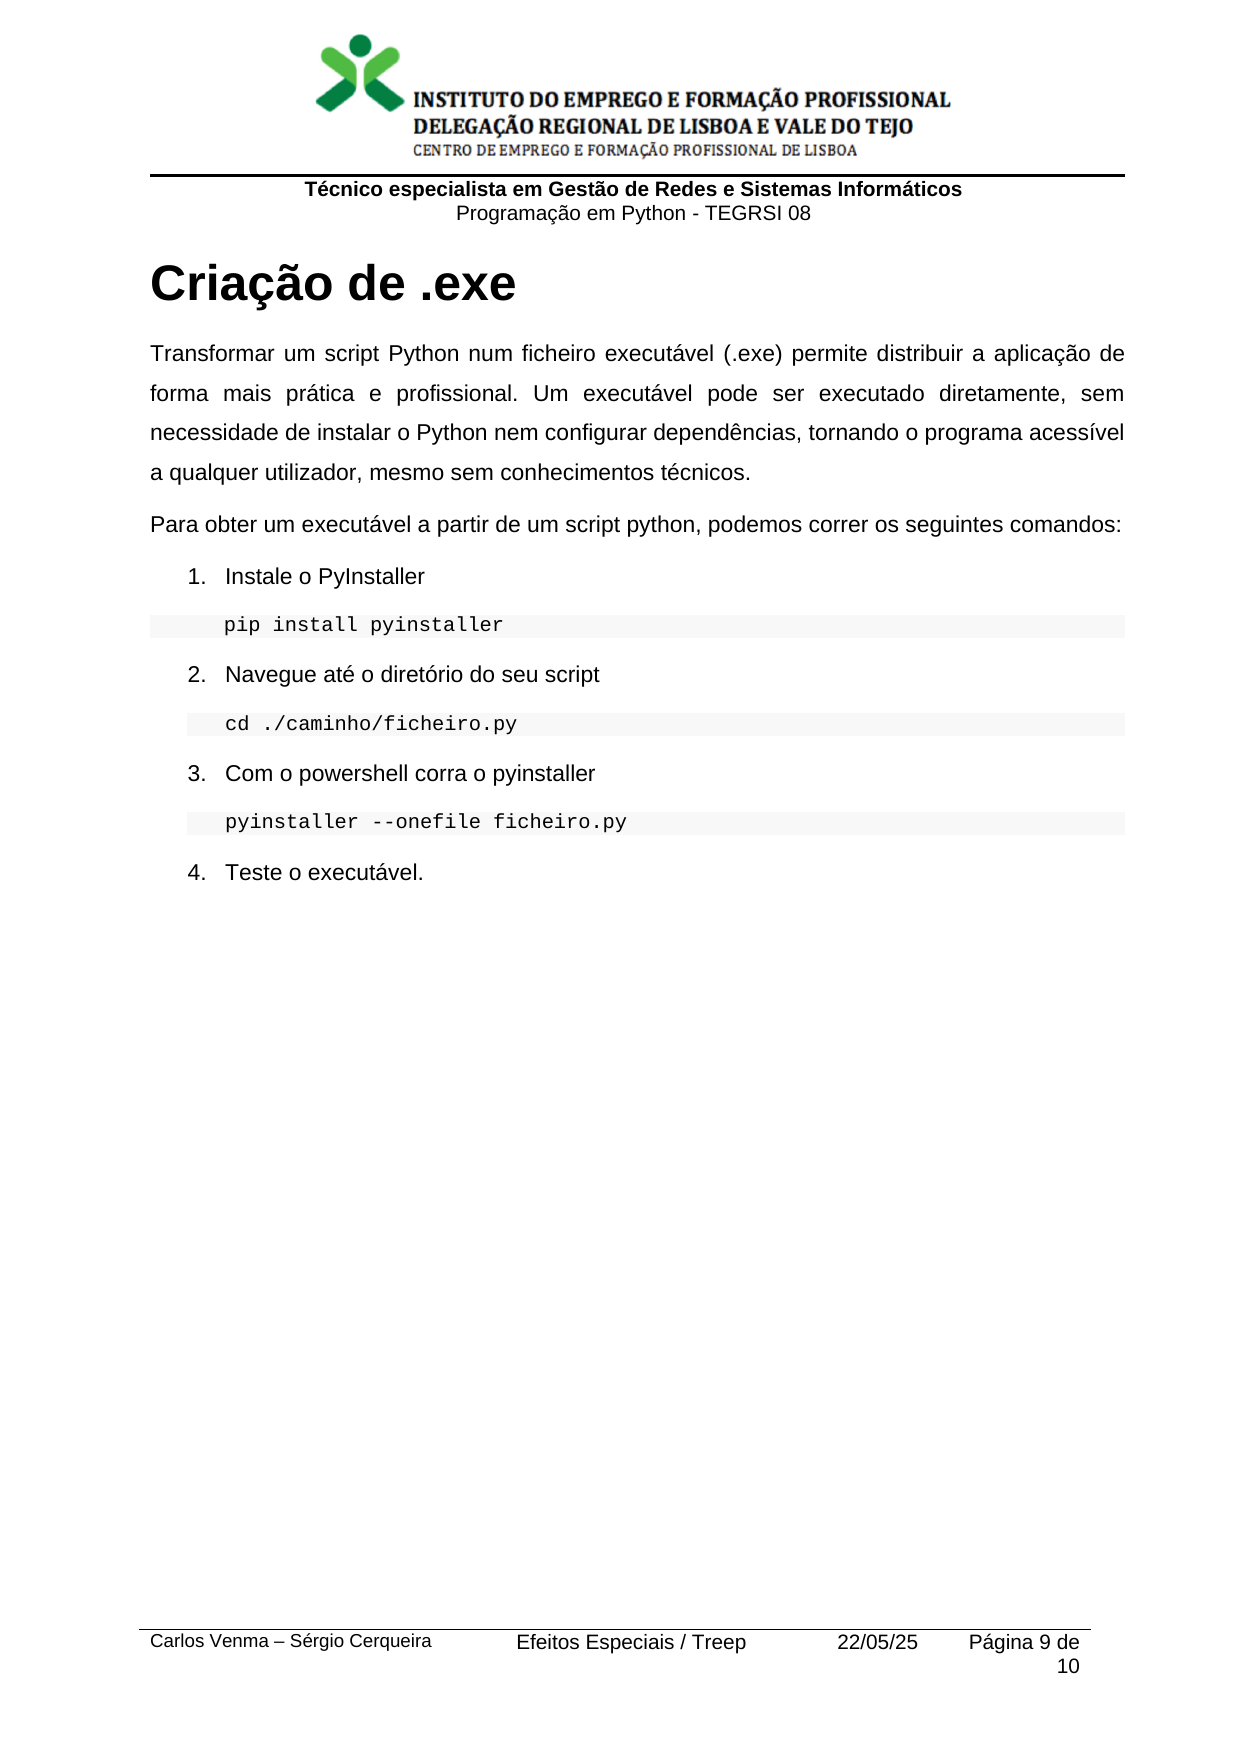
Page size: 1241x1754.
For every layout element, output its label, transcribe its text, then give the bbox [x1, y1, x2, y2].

list cd ./caminho/ficheiro.py [187, 713, 1125, 736]
text pip install pyinstaller [150, 615, 1125, 638]
subtitle Criação de .exe [150, 254, 1125, 311]
list Com o powershell corra o pyinstaller [187, 760, 1125, 786]
list Teste o executável. [187, 859, 1125, 885]
list Instale o PyInstaller [187, 563, 1125, 589]
list Navegue até o diretório do seu script [187, 661, 1125, 688]
list pyinstaller --onefile ficheiro.py [187, 812, 1125, 835]
text Transformar um script Python num ficheiro executável (.exe) permite distribuir a aplicação de forma mais prática e profissional. Um executável pode ser executado diretamente, sem necessidade de instalar o Python nem configurar dependências, tornando o programa acessível a qualquer utilizador, mesmo sem conhecimentos técnicos. [150, 340, 1125, 485]
picture [296, 15, 979, 173]
text Para obter um executável a partir de um script python, podemos correr os seguintes comandos: [150, 511, 1125, 537]
